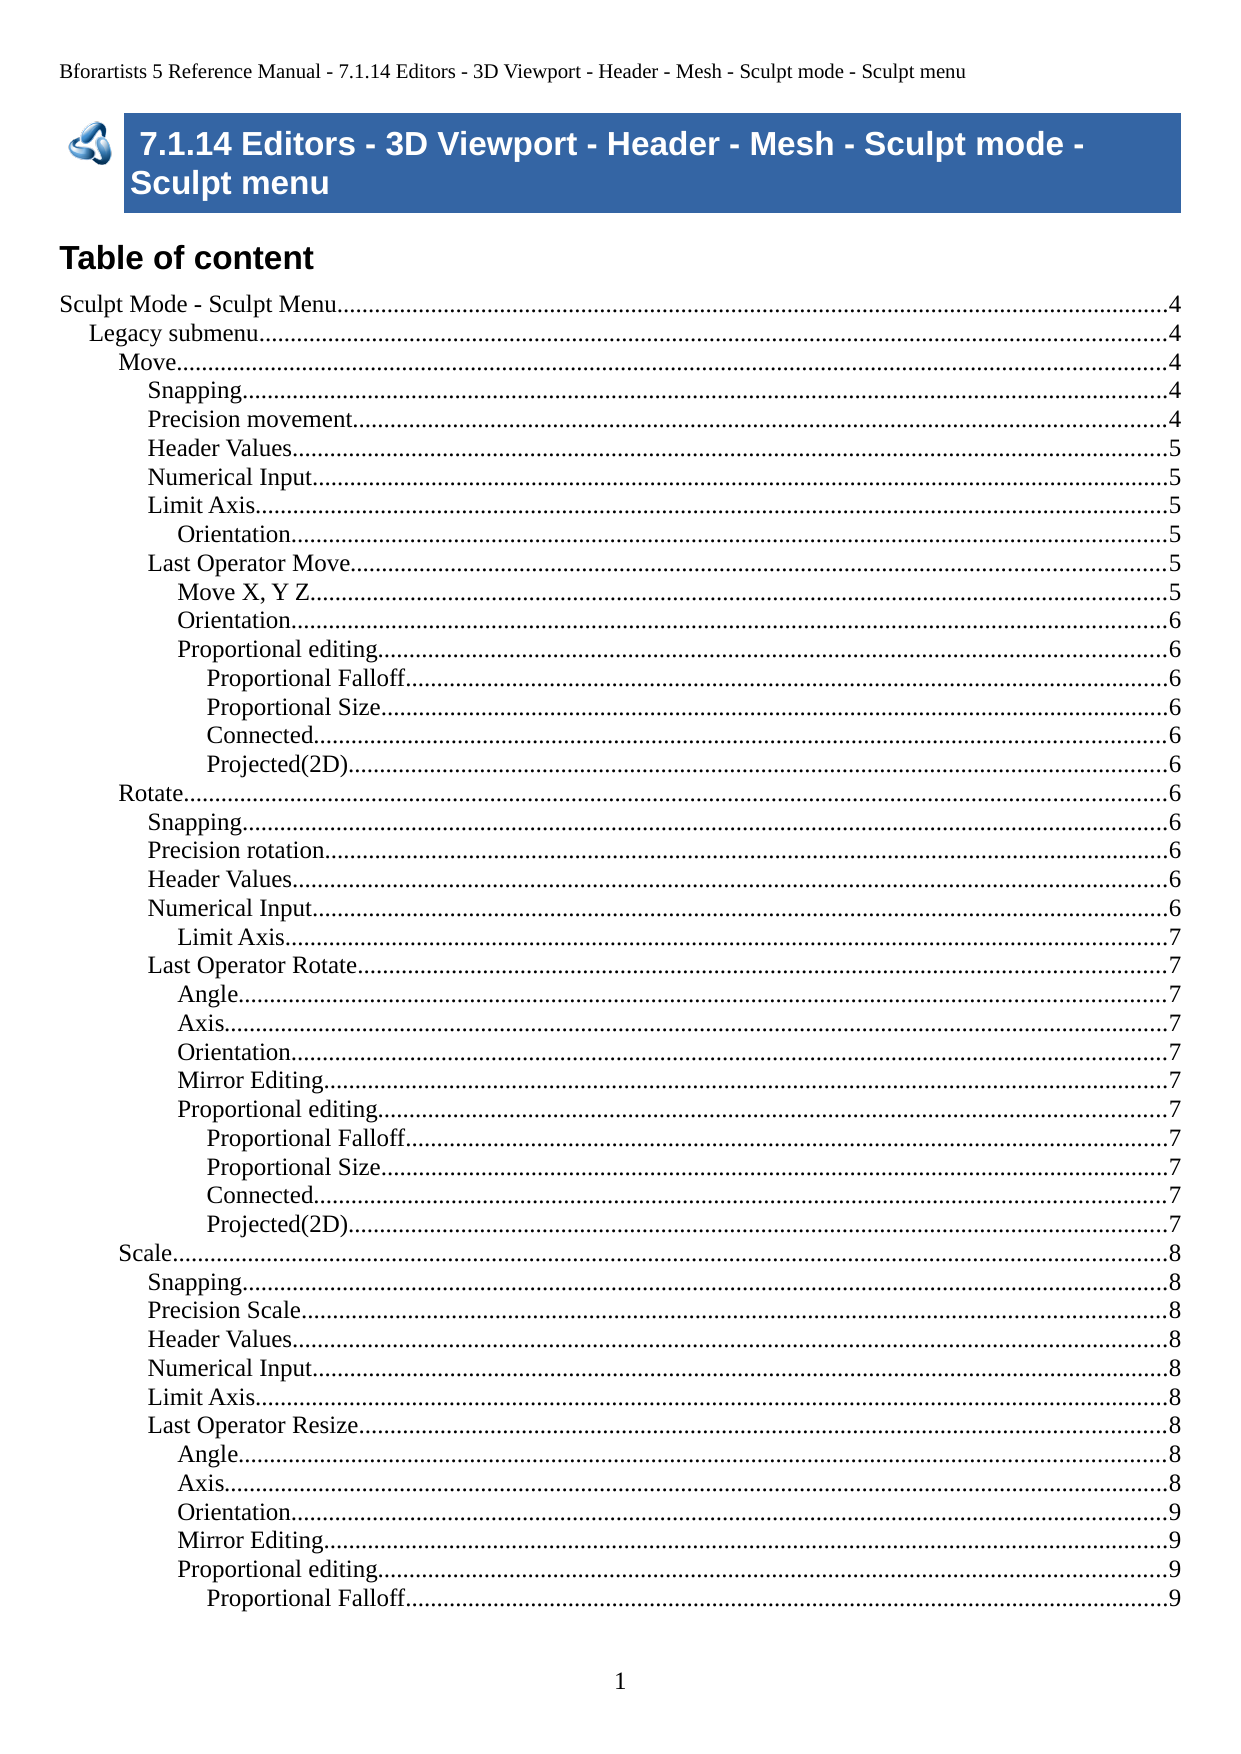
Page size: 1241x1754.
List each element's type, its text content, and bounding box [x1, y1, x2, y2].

text Move 4 [118, 347, 1181, 375]
text Proportional Size 6 [206, 692, 1181, 720]
text Proportional editing 9 [177, 1554, 1181, 1583]
table_header 7.1.14 Editors - 3D Viewport - Header - Mesh - Sculpt mode - Sculpt menu [124, 113, 1181, 213]
text Move X, Y Z 5 [177, 577, 1181, 605]
text Precision movement 4 [147, 404, 1181, 433]
text Precision rotation 6 [147, 835, 1181, 864]
text Angle 7 [177, 979, 1181, 1008]
text Last Operator Rotate 7 [147, 950, 1181, 979]
text Orientation 7 [177, 1037, 1181, 1065]
text Mirror Editing 7 [177, 1065, 1181, 1094]
text Limit Axis 7 [177, 922, 1181, 950]
text Angle 8 [177, 1439, 1181, 1468]
text Precision Scale 8 [147, 1295, 1181, 1324]
text Snapping 6 [147, 807, 1181, 835]
text Proportional Falloff 6 [206, 663, 1181, 692]
text Scale 8 [118, 1238, 1181, 1267]
text Orientation 6 [177, 605, 1181, 634]
text Proportional Falloff 9 [206, 1583, 1181, 1612]
text Header Values 6 [147, 864, 1181, 893]
subtitle Table of content [59, 238, 1181, 277]
text Proportional editing 7 [177, 1094, 1181, 1123]
text Mirror Editing 9 [177, 1525, 1181, 1554]
text Rotate 6 [118, 778, 1181, 807]
text Numerical Input 8 [147, 1353, 1181, 1382]
text Numerical Input 6 [147, 893, 1181, 922]
text Sculpt Mode - Sculpt Menu 4 [59, 289, 1181, 318]
text Axis 8 [177, 1468, 1181, 1497]
text Proportional editing 6 [177, 634, 1181, 663]
text Legacy submenu 4 [88, 318, 1181, 347]
text Projected(2D) 7 [206, 1209, 1181, 1238]
text Orientation 9 [177, 1497, 1181, 1525]
picture [65, 118, 114, 168]
text Connected 7 [206, 1180, 1181, 1209]
text Projected(2D) 6 [206, 749, 1181, 778]
text Orientation 5 [177, 519, 1181, 548]
text Header Values 5 [147, 433, 1181, 462]
text Snapping 8 [147, 1267, 1181, 1295]
text Proportional Falloff 7 [206, 1123, 1181, 1152]
text Header Values 8 [147, 1324, 1181, 1353]
text Snapping 4 [147, 375, 1181, 404]
text Limit Axis 8 [147, 1382, 1181, 1410]
text Last Operator Resize 8 [147, 1410, 1181, 1439]
text Last Operator Move 5 [147, 548, 1181, 577]
text Numerical Input 5 [147, 462, 1181, 490]
text Limit Axis 5 [147, 490, 1181, 519]
text Proportional Size 7 [206, 1152, 1181, 1180]
table_header [59, 113, 124, 213]
text Axis 7 [177, 1008, 1181, 1037]
text Connected 6 [206, 720, 1181, 749]
